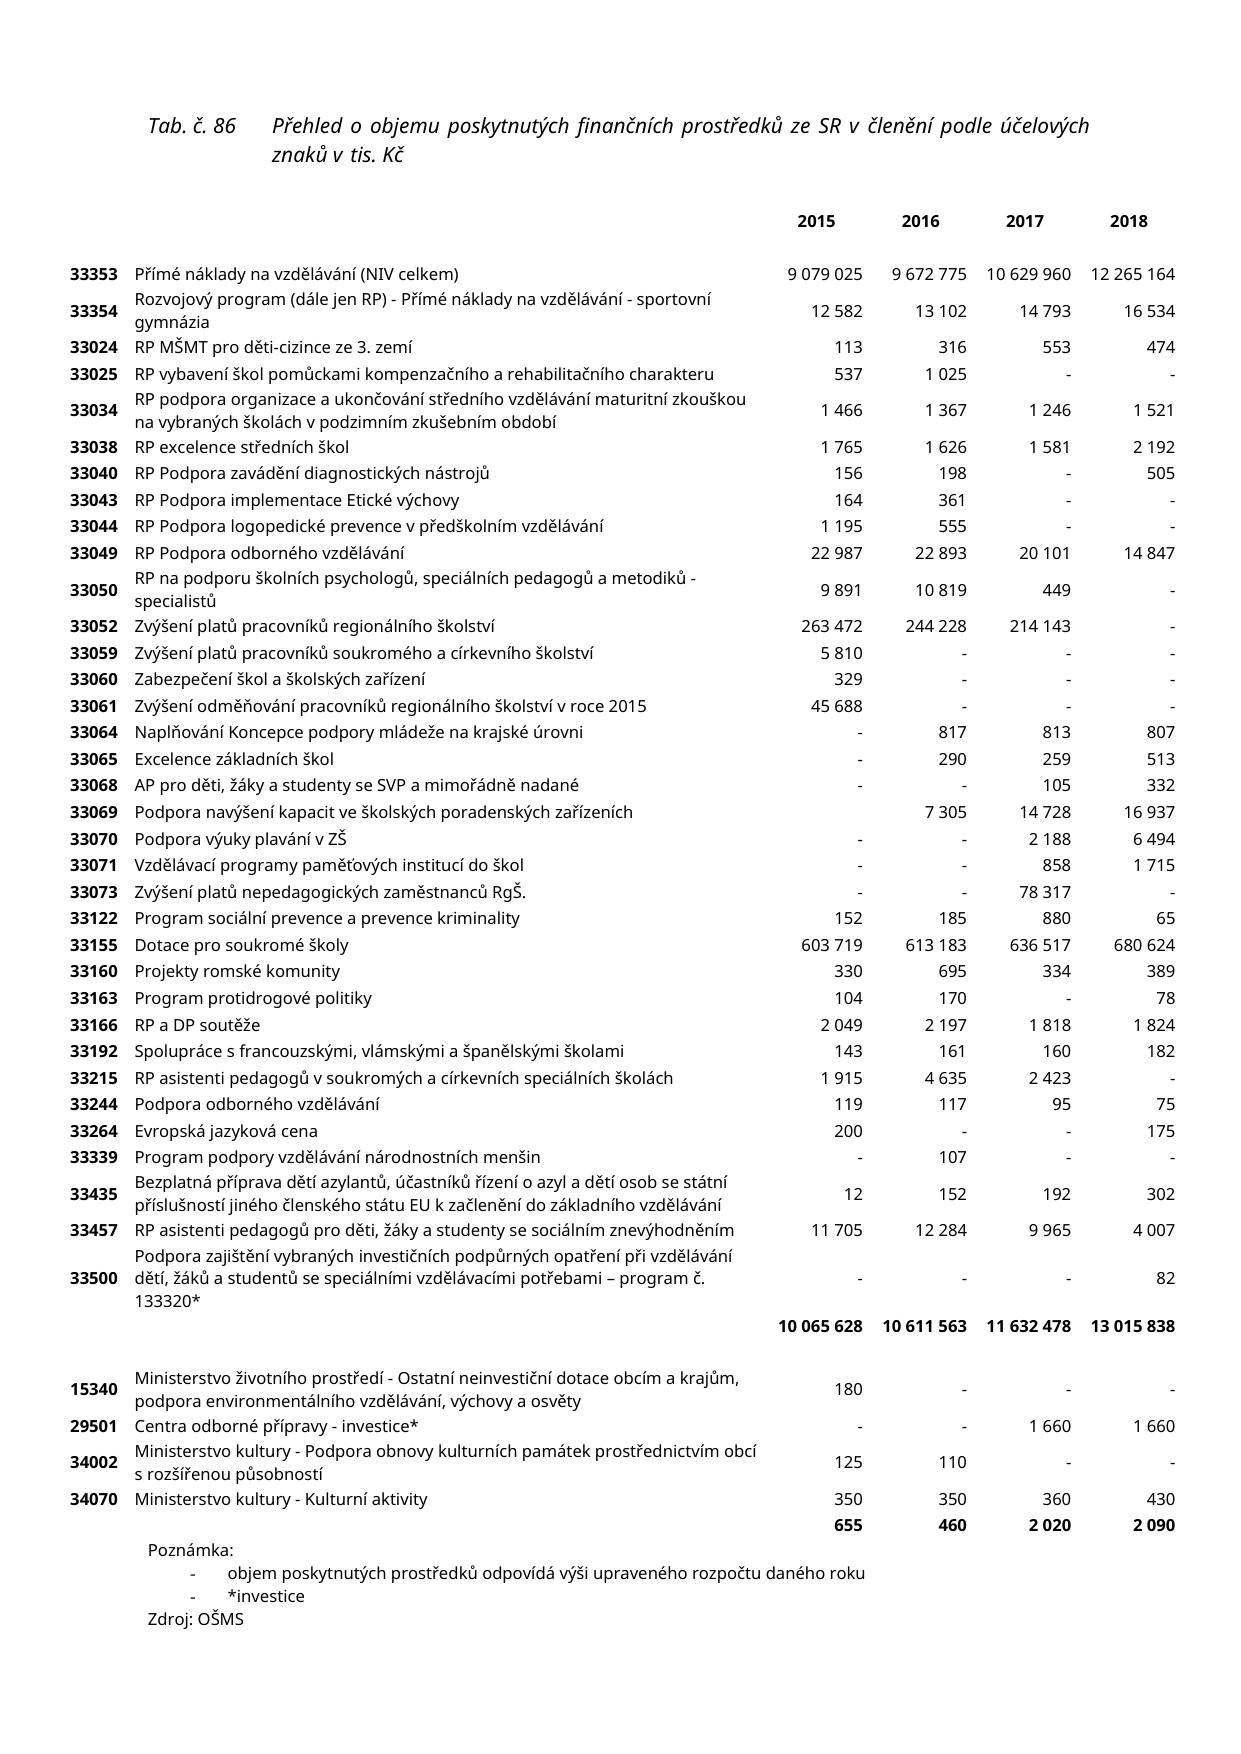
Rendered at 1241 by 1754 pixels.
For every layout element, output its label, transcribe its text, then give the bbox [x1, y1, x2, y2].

table_cell 334 [973, 959, 1077, 984]
table_cell RP a DP soutěže [129, 1012, 764, 1037]
table_cell 107 [869, 1145, 972, 1170]
table_cell 858 [973, 853, 1077, 878]
table_cell 170 [869, 985, 972, 1011]
table_cell 143 [765, 1038, 868, 1064]
table_cell 33264 [60, 1118, 128, 1143]
table_cell 29501 [60, 1413, 128, 1438]
table_cell 119 [765, 1091, 868, 1117]
list objem poskytnutých prostředků odpovídá výši upraveného rozpočtu daného roku [190, 1562, 1092, 1584]
table_cell 113 [765, 335, 868, 360]
table_cell RP MŠMT pro děti-cizince ze 3. zemí [129, 335, 764, 360]
table_cell 680 624 [1078, 932, 1181, 958]
table_cell - [973, 514, 1077, 539]
table_cell - [869, 1118, 972, 1143]
table_cell 33160 [60, 959, 128, 984]
table_cell 10 629 960 [973, 261, 1077, 287]
table_cell RP asistenti pedagogů pro děti, žáky a studenty se sociálním znevýhodněním [129, 1218, 764, 1243]
table_cell Ministerstvo kultury - Kulturní aktivity [129, 1486, 764, 1511]
table_cell 214 143 [973, 613, 1077, 639]
table_cell Program sociální prevence a prevence kriminality [129, 906, 764, 931]
table_cell Zvýšení platů pracovníků soukromého a církevního školství [129, 640, 764, 665]
table_cell Naplňování Koncepce podpory mládeže na krajské úrovni [129, 720, 764, 745]
table_cell 9 672 775 [869, 261, 972, 287]
table_cell 1 765 [765, 434, 868, 459]
table_cell 192 [973, 1171, 1077, 1217]
table_cell Excelence základních škol [129, 746, 764, 772]
table_cell Program protidrogové politiky [129, 985, 764, 1011]
table_cell 33049 [60, 540, 128, 566]
table_cell Podpora výuky plavání v ZŠ [129, 826, 764, 851]
table_cell - [1078, 693, 1181, 718]
table_cell 2017 [973, 207, 1077, 234]
table_cell Dotace poskytnuté MŠMT: [60, 235, 1181, 260]
table_cell 1 824 [1078, 1012, 1181, 1037]
table_cell 350 [869, 1486, 972, 1511]
table_cell 33435 [60, 1171, 128, 1217]
table_cell RP asistenti pedagogů v soukromých a církevních speciálních školách [129, 1065, 764, 1090]
table_cell - [1078, 1440, 1181, 1485]
table_cell 14 793 [973, 288, 1077, 333]
table_cell 33060 [60, 666, 128, 692]
table_cell 2016 [869, 207, 972, 234]
table_cell 302 [1078, 1171, 1181, 1217]
table_cell AP pro děti, žáky a studenty se SVP a mimořádně nadané [129, 773, 764, 798]
table_cell 33025 [60, 361, 128, 387]
table_cell 430 [1078, 1486, 1181, 1511]
table_cell 389 [1078, 959, 1181, 984]
table_cell 316 [869, 335, 972, 360]
table_cell Podpora zajištění vybraných investičních podpůrných opatření při vzdělávání dětí, žáků a studentů se speciálními vzdělávacími potřebami – program č. 133320* [129, 1244, 764, 1312]
table_cell 1 715 [1078, 853, 1181, 878]
table_cell 1 367 [869, 388, 972, 433]
table_cell 182 [1078, 1038, 1181, 1064]
table_cell 244 228 [869, 613, 972, 639]
table_cell 12 [765, 1171, 868, 1217]
table_cell - [765, 1145, 868, 1170]
table_cell 22 987 [765, 540, 868, 566]
table_cell 33339 [60, 1145, 128, 1170]
table_cell 33038 [60, 434, 128, 459]
table_cell 259 [973, 746, 1077, 772]
table_cell 2 090 [1078, 1513, 1181, 1538]
table_cell Podpora odborného vzdělávání [129, 1091, 764, 1117]
table_cell - [973, 1145, 1077, 1170]
table_cell 1 195 [765, 514, 868, 539]
table_cell 1 660 [1078, 1413, 1181, 1438]
table_cell 33040 [60, 461, 128, 486]
table_cell 695 [869, 959, 972, 984]
table_cell 185 [869, 906, 972, 931]
table_cell - [973, 693, 1077, 718]
table_cell 263 472 [765, 613, 868, 639]
table_cell 33244 [60, 1091, 128, 1117]
table_cell Spolupráce s francouzskými, vlámskými a španělskými školami [129, 1038, 764, 1064]
table_cell 20 101 [973, 540, 1077, 566]
table_cell - [973, 1366, 1077, 1412]
text Zdroj: OŠMS [148, 1607, 1092, 1630]
table_cell 1 915 [765, 1065, 868, 1090]
table_cell 360 [973, 1486, 1077, 1511]
table_cell 474 [1078, 335, 1181, 360]
table_cell 34070 [60, 1486, 128, 1511]
table_cell 200 [765, 1118, 868, 1143]
table_cell 12 265 164 [1078, 261, 1181, 287]
table_header Účelový znak [60, 182, 128, 234]
table_cell 12 284 [869, 1218, 972, 1243]
table_cell 16 937 [1078, 799, 1181, 825]
table_cell Vzdělávací programy paměťových institucí do škol [129, 853, 764, 878]
table_cell - [765, 773, 868, 798]
table_cell 655 [765, 1513, 868, 1538]
table_cell - [1078, 879, 1181, 904]
table_cell Zvýšení platů pracovníků regionálního školství [129, 613, 764, 639]
table_cell 13 102 [869, 288, 972, 333]
table_cell 2018 [1078, 207, 1181, 234]
table_cell RP Podpora implementace Etické výchovy [129, 487, 764, 513]
table_cell Zvýšení platů nepedagogických zaměstnanců RgŠ. [129, 879, 764, 904]
table_cell 33068 [60, 773, 128, 798]
table_cell - [1078, 666, 1181, 692]
table_cell Projekty romské komunity [129, 959, 764, 984]
table_cell 4 007 [1078, 1218, 1181, 1243]
table_cell RP excelence středních škol [129, 434, 764, 459]
table_cell 10 611 563 [869, 1313, 972, 1339]
table_cell - [973, 985, 1077, 1011]
table_cell 45 688 [765, 693, 868, 718]
table_cell - [765, 853, 868, 878]
table_cell 33052 [60, 613, 128, 639]
table_cell - [869, 1244, 972, 1312]
table_cell 22 893 [869, 540, 972, 566]
table_cell 11 632 478 [973, 1313, 1077, 1339]
table_cell 16 534 [1078, 288, 1181, 333]
table_cell 175 [1078, 1118, 1181, 1143]
table_cell 537 [765, 361, 868, 387]
table_cell 95 [973, 1091, 1077, 1117]
table_cell 553 [973, 335, 1077, 360]
table_cell RP na podporu školních psychologů, speciálních pedagogů a metodiků - specialistů [129, 567, 764, 612]
table_cell 14 847 [1078, 540, 1181, 566]
table_cell - [1078, 514, 1181, 539]
table_cell 33073 [60, 879, 128, 904]
table_cell - [765, 720, 868, 745]
table_cell 33457 [60, 1218, 128, 1243]
table_cell 2 188 [973, 826, 1077, 851]
table_cell Centra odborné přípravy - investice* [129, 1413, 764, 1438]
table_cell Evropská jazyková cena [129, 1118, 764, 1143]
table_cell 555 [869, 514, 972, 539]
table_cell 164 [765, 487, 868, 513]
table_cell 33069 [60, 799, 128, 825]
table_cell 603 719 [765, 932, 868, 958]
table_cell - [1078, 1065, 1181, 1090]
table_cell RP Podpora odborného vzdělávání [129, 540, 764, 566]
table_cell 10 819 [869, 567, 972, 612]
list Přehled o objemu poskytnutých finančních prostředků ze SR v členění podle účelových znaků v tis. Kč [148, 111, 1092, 168]
table_cell 82 [1078, 1244, 1181, 1312]
table_cell Dotace pro soukromé školy [129, 932, 764, 958]
table_cell RP podpora organizace a ukončování středního vzdělávání maturitní zkouškou na vybraných školách v podzimním zkušebním období [129, 388, 764, 433]
table_cell 33192 [60, 1038, 128, 1064]
table_cell 152 [765, 906, 868, 931]
table_cell 33059 [60, 640, 128, 665]
table_cell 78 [1078, 985, 1181, 1011]
table_cell 161 [869, 1038, 972, 1064]
table_cell Bezplatná příprava dětí azylantů, účastníků řízení o azyl a dětí osob se státní příslušností jiného členského státu EU k začlenění do základního vzdělávání [129, 1171, 764, 1217]
table_cell 1 025 [869, 361, 972, 387]
table_cell RP Podpora logopedické prevence v předškolním vzdělávání [129, 514, 764, 539]
table_cell - [973, 1118, 1077, 1143]
table_header Objem poskytnutých prostředků v tis. Kč [765, 182, 1181, 207]
table_cell 361 [869, 487, 972, 513]
table_cell 13 015 838 [1078, 1313, 1181, 1339]
table_cell 33024 [60, 335, 128, 360]
table_cell - [973, 461, 1077, 486]
table_cell 350 [765, 1486, 868, 1511]
table_cell 1 626 [869, 434, 972, 459]
table_cell 33065 [60, 746, 128, 772]
table_cell Celkem z ostatních institucí [60, 1513, 764, 1538]
table_cell 332 [1078, 773, 1181, 798]
table_cell 9 965 [973, 1218, 1077, 1243]
table_cell - [973, 1440, 1077, 1485]
table_cell Podpora navýšení kapacit ve školských poradenských zařízeních [129, 799, 764, 825]
table_cell 2 197 [869, 1012, 972, 1037]
table_cell 180 [765, 1366, 868, 1412]
table_cell - [973, 640, 1077, 665]
table_cell 636 517 [973, 932, 1077, 958]
table_cell 505 [1078, 461, 1181, 486]
table_cell - [973, 1244, 1077, 1312]
table_cell Rozvojový program (dále jen RP) - Přímé náklady na vzdělávání - sportovní gymnázia [129, 288, 764, 333]
table_cell 33043 [60, 487, 128, 513]
table_cell 2 049 [765, 1012, 868, 1037]
table_cell 117 [869, 1091, 972, 1117]
table_cell 33500 [60, 1244, 128, 1312]
table_cell 33122 [60, 906, 128, 931]
table_cell - [1078, 567, 1181, 612]
table_cell - [1078, 487, 1181, 513]
text Poznámka: [148, 1539, 1092, 1562]
table_cell 33034 [60, 388, 128, 433]
list *investice [190, 1584, 1092, 1607]
table_cell Zabezpečení škol a školských zařízení [129, 666, 764, 692]
table_cell 33071 [60, 853, 128, 878]
table_cell 33155 [60, 932, 128, 958]
table_cell 10 065 628 [765, 1313, 868, 1339]
table_cell 2 020 [973, 1513, 1077, 1538]
table_cell - [765, 1244, 868, 1312]
table_header Druh dotace [129, 182, 764, 234]
table_cell 6 494 [1078, 826, 1181, 851]
table_cell 1 246 [973, 388, 1077, 433]
table_cell 5 810 [765, 640, 868, 665]
table_cell RP Podpora zavádění diagnostických nástrojů [129, 461, 764, 486]
table_cell 329 [765, 666, 868, 692]
table_cell - [765, 879, 868, 904]
table_cell - [1078, 361, 1181, 387]
table_cell - [765, 826, 868, 851]
table_cell 513 [1078, 746, 1181, 772]
table_cell 34002 [60, 1440, 128, 1485]
table_cell Dotace z ostatních ministerstev a institucí: [60, 1340, 1181, 1365]
table_cell 12 582 [765, 288, 868, 333]
table_cell 33354 [60, 288, 128, 333]
table_cell - [869, 773, 972, 798]
table_cell 1 466 [765, 388, 868, 433]
table_cell - [973, 666, 1077, 692]
table_cell Ministerstvo životního prostředí - Ostatní neinvestiční dotace obcím a krajům, podpora environmentálního vzdělávání, výchovy a osvěty [129, 1366, 764, 1412]
table_cell 4 635 [869, 1065, 972, 1090]
table_cell - [869, 853, 972, 878]
table_cell 160 [973, 1038, 1077, 1064]
table_cell 198 [869, 461, 972, 486]
table_cell Přímé náklady na vzdělávání (NIV celkem) [129, 261, 764, 287]
table_cell - [1078, 1145, 1181, 1170]
table_cell 290 [869, 746, 972, 772]
table_cell - [1078, 640, 1181, 665]
table_cell 11 705 [765, 1218, 868, 1243]
table_cell 104 [765, 985, 868, 1011]
table_cell 14 728 [973, 799, 1077, 825]
table_cell 33064 [60, 720, 128, 745]
table_cell [765, 799, 868, 825]
table_cell 9 891 [765, 567, 868, 612]
table_cell 33044 [60, 514, 128, 539]
table_cell 1 521 [1078, 388, 1181, 433]
table_cell 2015 [765, 207, 868, 234]
table_cell 613 183 [869, 932, 972, 958]
table_cell 33050 [60, 567, 128, 612]
table_cell Ministerstvo kultury - Podpora obnovy kulturních památek prostřednictvím obcí s rozšířenou působností [129, 1440, 764, 1485]
table_cell 1 660 [973, 1413, 1077, 1438]
table_cell 1 581 [973, 434, 1077, 459]
table_cell Program podpory vzdělávání národnostních menšin [129, 1145, 764, 1170]
table_cell 75 [1078, 1091, 1181, 1117]
table_cell 330 [765, 959, 868, 984]
table_cell 152 [869, 1171, 972, 1217]
table_cell 105 [973, 773, 1077, 798]
table_cell - [973, 487, 1077, 513]
table_cell 110 [869, 1440, 972, 1485]
table_cell 78 317 [973, 879, 1077, 904]
table_cell RP vybavení škol pomůckami kompenzačního a rehabilitačního charakteru [129, 361, 764, 387]
table_cell 33163 [60, 985, 128, 1011]
table_cell 125 [765, 1440, 868, 1485]
table_cell 156 [765, 461, 868, 486]
table_cell - [765, 1413, 868, 1438]
table_cell - [1078, 613, 1181, 639]
table_cell 33215 [60, 1065, 128, 1090]
table_cell 7 305 [869, 799, 972, 825]
table_cell 2 423 [973, 1065, 1077, 1090]
table_cell 880 [973, 906, 1077, 931]
table_cell 33061 [60, 693, 128, 718]
table_cell - [869, 879, 972, 904]
table_cell - [1078, 1366, 1181, 1412]
table_cell 65 [1078, 906, 1181, 931]
table_cell 2 192 [1078, 434, 1181, 459]
table_cell 33353 [60, 261, 128, 287]
table_cell - [869, 693, 972, 718]
table_cell 1 818 [973, 1012, 1077, 1037]
table_cell - [973, 361, 1077, 387]
table_cell Zvýšení odměňování pracovníků regionálního školství v roce 2015 [129, 693, 764, 718]
table_cell 460 [869, 1513, 972, 1538]
table_cell - [869, 1413, 972, 1438]
table_cell 33070 [60, 826, 128, 851]
table_cell - [869, 826, 972, 851]
table_cell - [869, 1366, 972, 1412]
table_cell 15340 [60, 1366, 128, 1412]
table_cell - [869, 666, 972, 692]
table_cell 9 079 025 [765, 261, 868, 287]
table_cell 33166 [60, 1012, 128, 1037]
table_cell 813 [973, 720, 1077, 745]
table_cell - [869, 640, 972, 665]
table_cell - [765, 746, 868, 772]
table_cell 807 [1078, 720, 1181, 745]
table_cell Celkem MŠMT [60, 1313, 764, 1339]
table_cell 449 [973, 567, 1077, 612]
table_cell 817 [869, 720, 972, 745]
